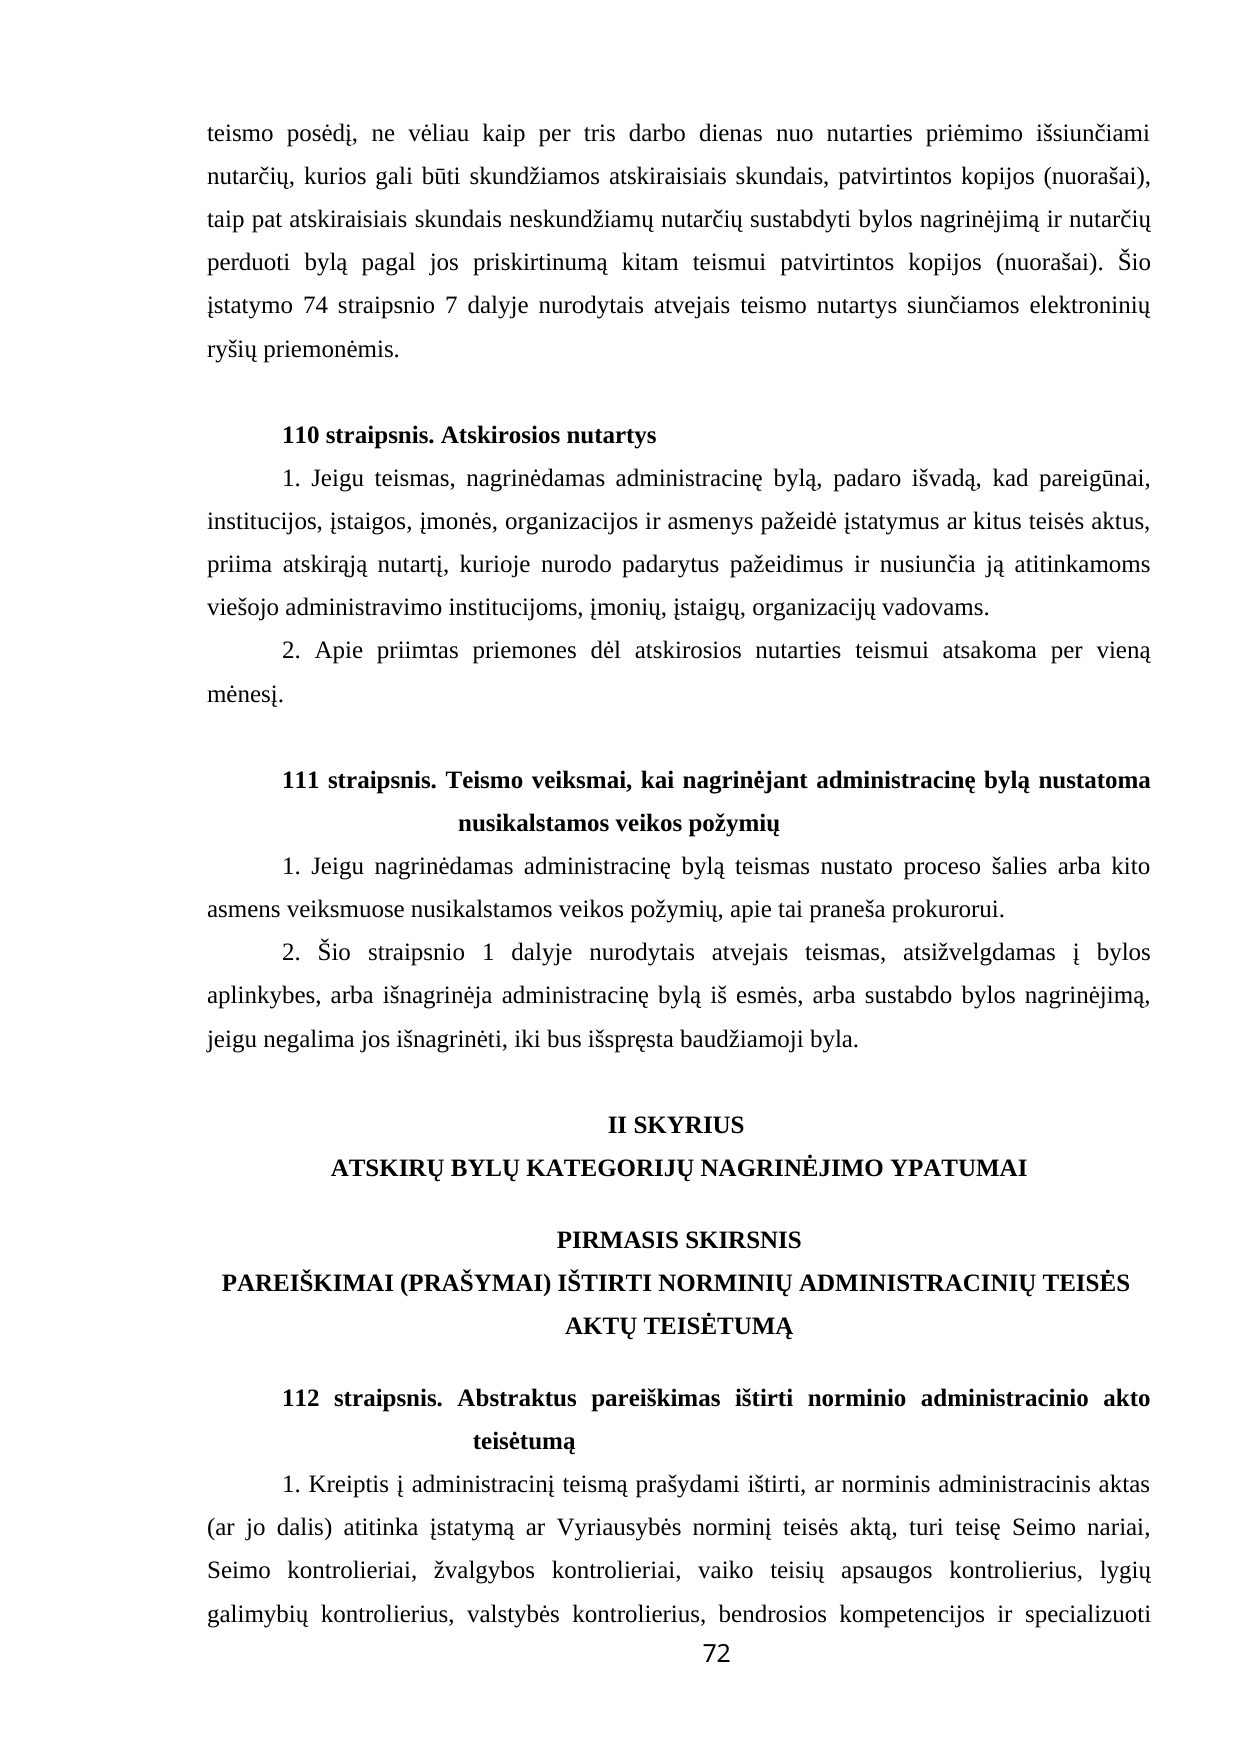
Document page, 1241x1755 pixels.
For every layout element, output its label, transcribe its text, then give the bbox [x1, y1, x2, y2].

text 2. Apie priimtas priemones dėl atskirosios nutarties teismui atsakoma per vieną mėnesį. [207, 636, 1152, 707]
text PIRMASIS SKIRSNIS [207, 1225, 1152, 1254]
text teismo posėdį, ne vėliau kaip per tris darbo dienas nuo nutarties priėmimo išsiunčiami nutarčių, kurios gali būti skundžiamos atskiraisiais skundais, patvirtintos kopijos (nuorašai), taip pat atskiraisiais skundais neskundžiamų nutarčių sustabdyti bylos nagrinėjimą ir nutarčių perduoti bylą pagal jos priskirtinumą kitam teismui patvirtintos kopijos (nuorašai). Šio įstatymo 74 straipsnio 7 dalyje nurodytais atvejais teismo nutartys siunčiamos elektroninių ryšių priemonėmis. [207, 118, 1152, 362]
text 1. Jeigu nagrinėdamas administracinę bylą teismas nustato proceso šalies arba kito asmens veiksmuose nusikalstamos veikos požymių, apie tai praneša prokurorui. [207, 851, 1152, 923]
text 1. Jeigu teismas, nagrinėdamas administracinę bylą, padaro išvadą, kad pareigūnai, institucijos, įstaigos, įmonės, organizacijos ir asmenys pažeidė įstatymus ar kitus teisės aktus, priima atskirąją nutartį, kurioje nurodo padarytus pažeidimus ir nusiunčia ją atitinkamoms viešojo administravimo institucijoms, įmonių, įstaigų, organizacijų vadovams. [207, 463, 1152, 621]
text 111 straipsnis. Teismo veiksmai, kai nagrinėjant administracinę bylą nustatoma nusikalstamos veikos požymių [282, 765, 1152, 837]
text II SKYRIUS [207, 1110, 1152, 1139]
text 112 straipsnis. Abstraktus pareiškimas ištirti norminio administracinio akto teisėtumą [282, 1383, 1152, 1455]
text AKTŲ TEISĖTUMĄ [207, 1311, 1152, 1340]
text 1. Kreiptis į administracinį teismą prašydami ištirti, ar norminis administracinis aktas (ar jo dalis) atitinka įstatymą ar Vyriausybės norminį teisės aktą, turi teisę Seimo nariai, Seimo kontrolieriai, žvalgybos kontrolieriai, vaiko teisių apsaugos kontrolierius, lygių galimybių kontrolierius, valstybės kontrolierius, bendrosios kompetencijos ir specializuoti [207, 1469, 1152, 1627]
text ATSKIRŲ BYLŲ KATEGORIJŲ NAGRINĖJIMO YPATUMAI [207, 1153, 1152, 1182]
text 2. Šio straipsnio 1 dalyje nurodytais atvejais teismas, atsižvelgdamas į bylos aplinkybes, arba išnagrinėja administracinę bylą iš esmės, arba sustabdo bylos nagrinėjimą, jeigu negalima jos išnagrinėti, iki bus išspręsta baudžiamoji byla. [207, 937, 1152, 1052]
text 110 straipsnis. Atskirosios nutartys [207, 420, 1152, 449]
text PAREIŠKIMAI (PRAŠYMAI) IŠTIRTI NORMINIŲ ADMINISTRACINIŲ TEISĖS [207, 1268, 1152, 1297]
